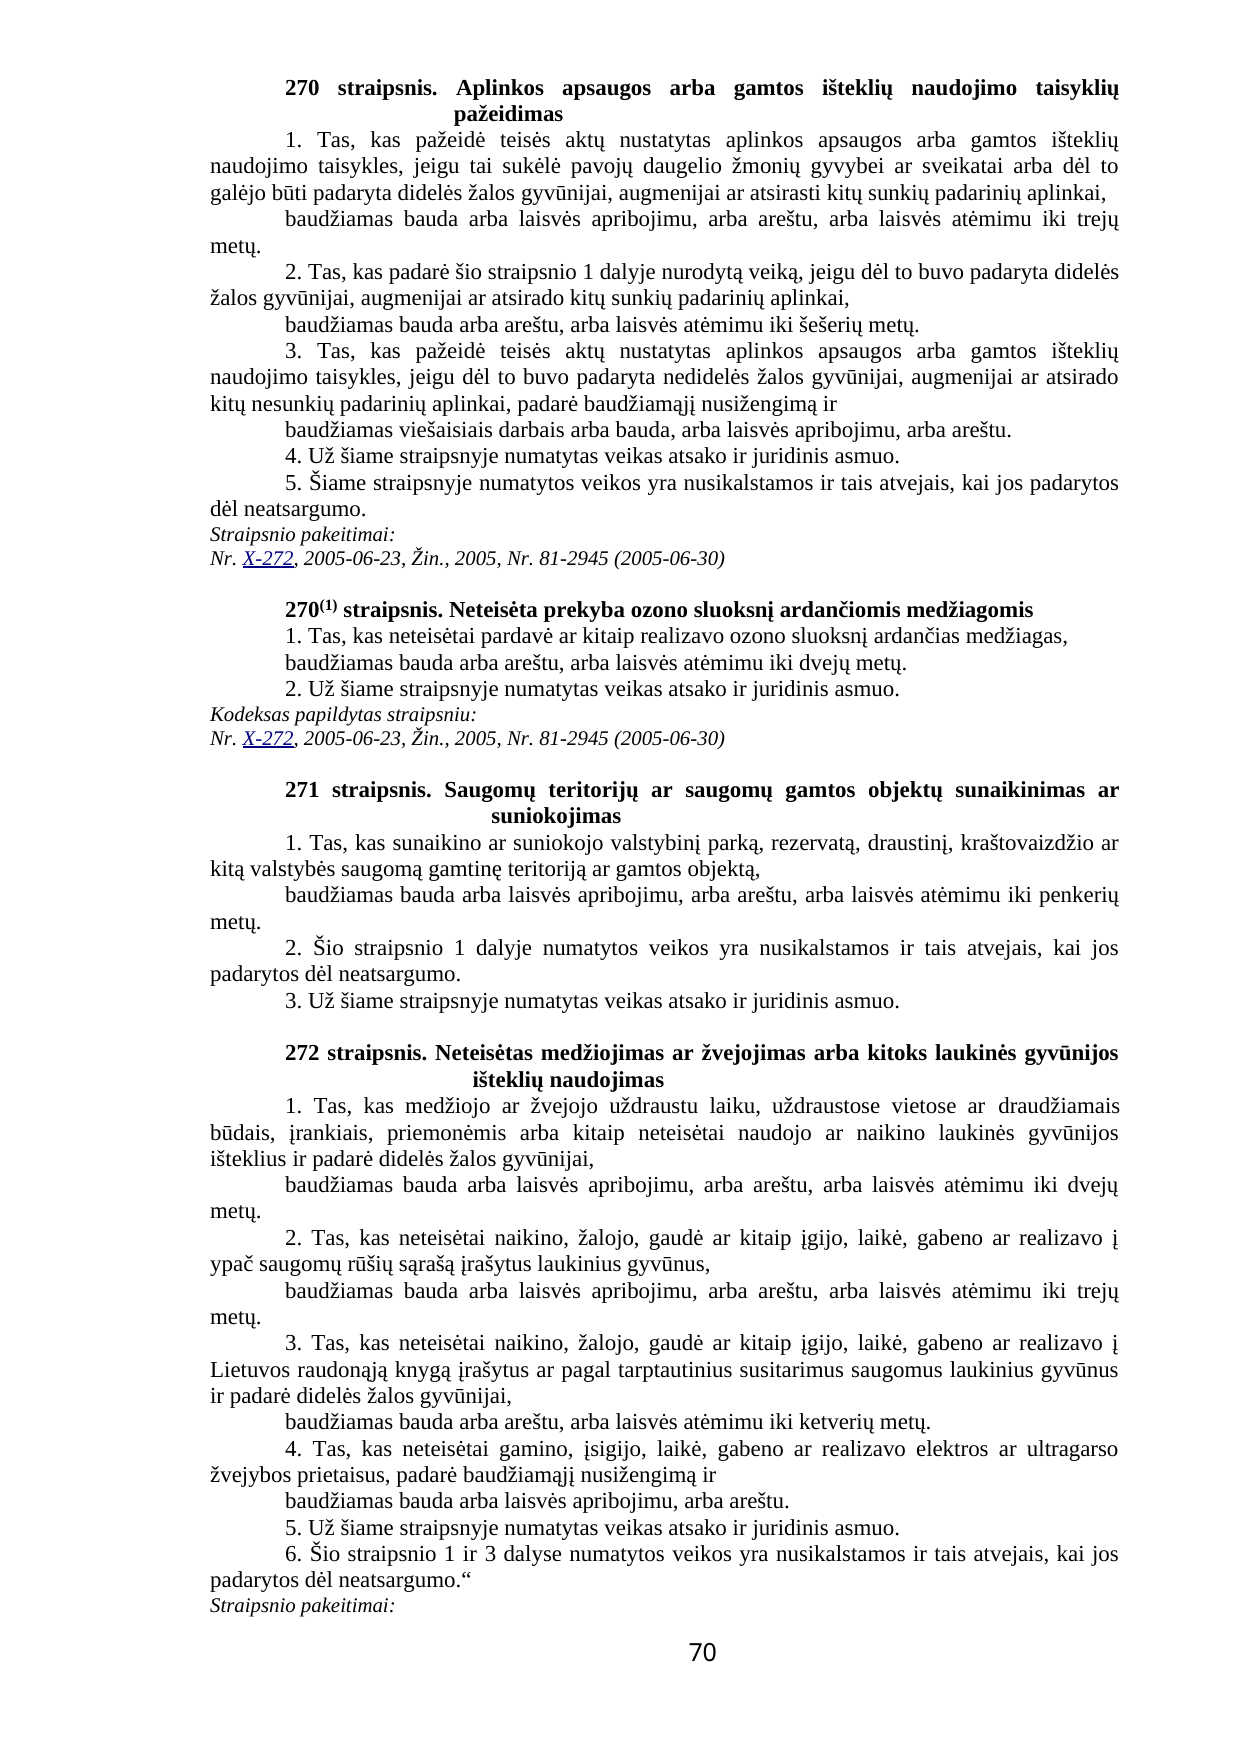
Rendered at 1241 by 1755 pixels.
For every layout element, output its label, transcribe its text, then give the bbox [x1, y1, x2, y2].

text Nr. X-272, 2005-06-23, Žin., 2005, Nr. 81-2945 (2005-06-30) [210, 546, 1120, 570]
text 1. Tas, kas sunaikino ar suniokojo valstybinį parką, rezervatą, draustinį, kraštovaizdžio ar kitą valstybės saugomą gamtinę teritoriją ar gamtos objektą, [210, 829, 1120, 881]
text 1. Tas, kas medžiojo ar žvejojo uždraustu laiku, uždraustose vietose ar draudžiamais būdais, įrankiais, priemonėmis arba kitaip neteisėtai naudojo ar naikino laukinės gyvūnijos išteklius ir padarė didelės žalos gyvūnijai, [210, 1092, 1120, 1171]
text 1. Tas, kas pažeidė teisės aktų nustatytas aplinkos apsaugos arba gamtos išteklių naudojimo taisykles, jeigu tai sukėlė pavojų daugelio žmonių gyvybei ar sveikatai arba dėl to galėjo būti padaryta didelės žalos gyvūnijai, augmenijai ar atsirasti kitų sunkių padarinių aplinkai, [210, 126, 1120, 205]
text baudžiamas bauda arba areštu, arba laisvės atėmimu iki šešerių metų. [210, 311, 1120, 337]
text 4. Už šiame straipsnyje numatytas veikas atsako ir juridinis asmuo. [210, 442, 1120, 469]
text 270 straipsnis. Aplinkos apsaugos arba gamtos išteklių naudojimo taisyklių pažeidimas [285, 73, 1120, 126]
text Nr. X-272, 2005-06-23, Žin., 2005, Nr. 81-2945 (2005-06-30) [210, 726, 1120, 749]
text 272 straipsnis. Neteisėtas medžiojimas ar žvejojimas arba kitoks laukinės gyvūnijos išteklių naudojimas [285, 1039, 1120, 1092]
text baudžiamas bauda arba laisvės apribojimu, arba areštu, arba laisvės atėmimu iki trejų metų. [210, 205, 1120, 258]
text 271 straipsnis. Saugomų teritorijų ar saugomų gamtos objektų sunaikinimas ar suniokojimas [285, 776, 1120, 829]
text 3. Už šiame straipsnyje numatytas veikas atsako ir juridinis asmuo. [210, 987, 1120, 1013]
text baudžiamas bauda arba areštu, arba laisvės atėmimu iki ketverių metų. [210, 1408, 1120, 1435]
text 3. Tas, kas pažeidė teisės aktų nustatytas aplinkos apsaugos arba gamtos išteklių naudojimo taisykles, jeigu dėl to buvo padaryta nedidelės žalos gyvūnijai, augmenijai ar atsirado kitų nesunkių padarinių aplinkai, padarė baudžiamąjį nusižengimą ir [210, 337, 1120, 416]
text baudžiamas bauda arba laisvės apribojimu, arba areštu, arba laisvės atėmimu iki trejų metų. [210, 1277, 1120, 1329]
text 2. Tas, kas neteisėtai naikino, žalojo, gaudė ar kitaip įgijo, laikė, gabeno ar realizavo į ypač saugomų rūšių sąrašą įrašytus laukinius gyvūnus, [210, 1224, 1120, 1277]
text Kodeksas papildytas straipsniu: [210, 701, 1120, 726]
text baudžiamas viešaisiais darbais arba bauda, arba laisvės apribojimu, arba areštu. [210, 416, 1120, 442]
text Straipsnio pakeitimai: [210, 1593, 1120, 1617]
text 1. Tas, kas neteisėtai pardavė ar kitaip realizavo ozono sluoksnį ardančias medžiagas, [210, 622, 1120, 649]
text 4. Tas, kas neteisėtai gamino, įsigijo, laikė, gabeno ar realizavo elektros ar ultragarso žvejybos prietaisus, padarė baudžiamąjį nusižengimą ir [210, 1435, 1120, 1487]
text 3. Tas, kas neteisėtai naikino, žalojo, gaudė ar kitaip įgijo, laikė, gabeno ar realizavo į Lietuvos raudonąją knygą įrašytus ar pagal tarptautinius susitarimus saugomus laukinius gyvūnus ir padarė didelės žalos gyvūnijai, [210, 1329, 1120, 1408]
text baudžiamas bauda arba laisvės apribojimu, arba areštu, arba laisvės atėmimu iki dvejų metų. [210, 1171, 1120, 1224]
text 5. Už šiame straipsnyje numatytas veikas atsako ir juridinis asmuo. [210, 1514, 1120, 1540]
text 5. Šiame straipsnyje numatytos veikos yra nusikalstamos ir tais atvejais, kai jos padarytos dėl neatsargumo. [210, 469, 1120, 522]
text 2. Už šiame straipsnyje numatytas veikas atsako ir juridinis asmuo. [210, 675, 1120, 701]
text baudžiamas bauda arba areštu, arba laisvės atėmimu iki dvejų metų. [210, 649, 1120, 675]
text 2. Šio straipsnio 1 dalyje numatytos veikos yra nusikalstamos ir tais atvejais, kai jos padarytos dėl neatsargumo. [210, 934, 1120, 987]
text baudžiamas bauda arba laisvės apribojimu, arba areštu, arba laisvės atėmimu iki penkerių metų. [210, 881, 1120, 934]
text 270(1) straipsnis. Neteisėta prekyba ozono sluoksnį ardančiomis medžiagomis [210, 596, 1120, 622]
text baudžiamas bauda arba laisvės apribojimu, arba areštu. [210, 1487, 1120, 1514]
text Straipsnio pakeitimai: [210, 522, 1120, 546]
text 2. Tas, kas padarė šio straipsnio 1 dalyje nurodytą veiką, jeigu dėl to buvo padaryta didelės žalos gyvūnijai, augmenijai ar atsirado kitų sunkių padarinių aplinkai, [210, 258, 1120, 311]
text 6. Šio straipsnio 1 ir 3 dalyse numatytos veikos yra nusikalstamos ir tais atvejais, kai jos padarytos dėl neatsargumo.“ [210, 1540, 1120, 1593]
